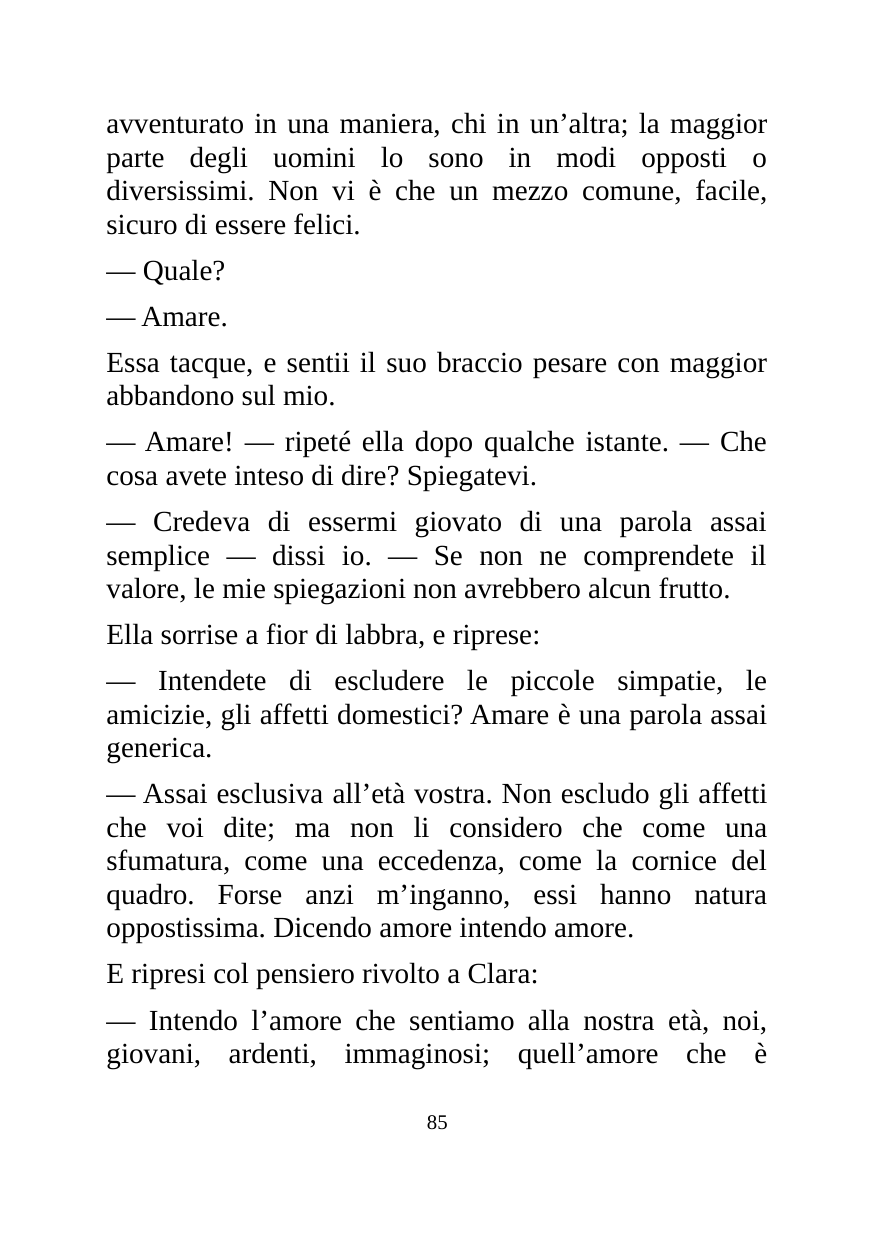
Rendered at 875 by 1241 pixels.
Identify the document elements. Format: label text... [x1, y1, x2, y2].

text avventurato in una maniera, chi in un’altra; la maggior parte degli uomini lo sono in modi opposti o diversissimi. Non vi è che un mezzo comune, facile, sicuro di essere felici. [106, 106, 768, 240]
text — Amare! — ripeté ella dopo qualche istante. — Che cosa avete inteso di dire? Spiegatevi. [106, 424, 768, 492]
text E ripresi col pensiero rivolto a Clara: [106, 957, 768, 990]
text Ella sorrise a fior di labbra, e riprese: [106, 617, 768, 651]
text Essa tacque, e sentii il suo braccio pesare con maggior abbandono sul mio. [106, 345, 768, 412]
text — Amare. [106, 299, 768, 332]
text — Credeva di essermi giovato di una parola assai semplice — dissi io. — Se non ne comprendete il valore, le mie spiegazioni non avrebbero alcun frutto. [106, 504, 768, 605]
text — Intendo l’amore che sentiamo alla nostra età, noi, giovani, ardenti, immaginosi; quell’amore che è [106, 1003, 768, 1070]
text — Intendete di escludere le piccole simpatie, le amicizie, gli affetti domestici? Amare è una parola assai generica. [106, 663, 768, 764]
text — Assai esclusiva all’età vostra. Non escludo gli affetti che voi dite; ma non li considero che come una sfumatura, come una eccedenza, come la cornice del quadro. Forse anzi m’inganno, essi hanno natura oppostissima. Dicendo amore intendo amore. [106, 776, 768, 944]
text — Quale? [106, 253, 768, 286]
